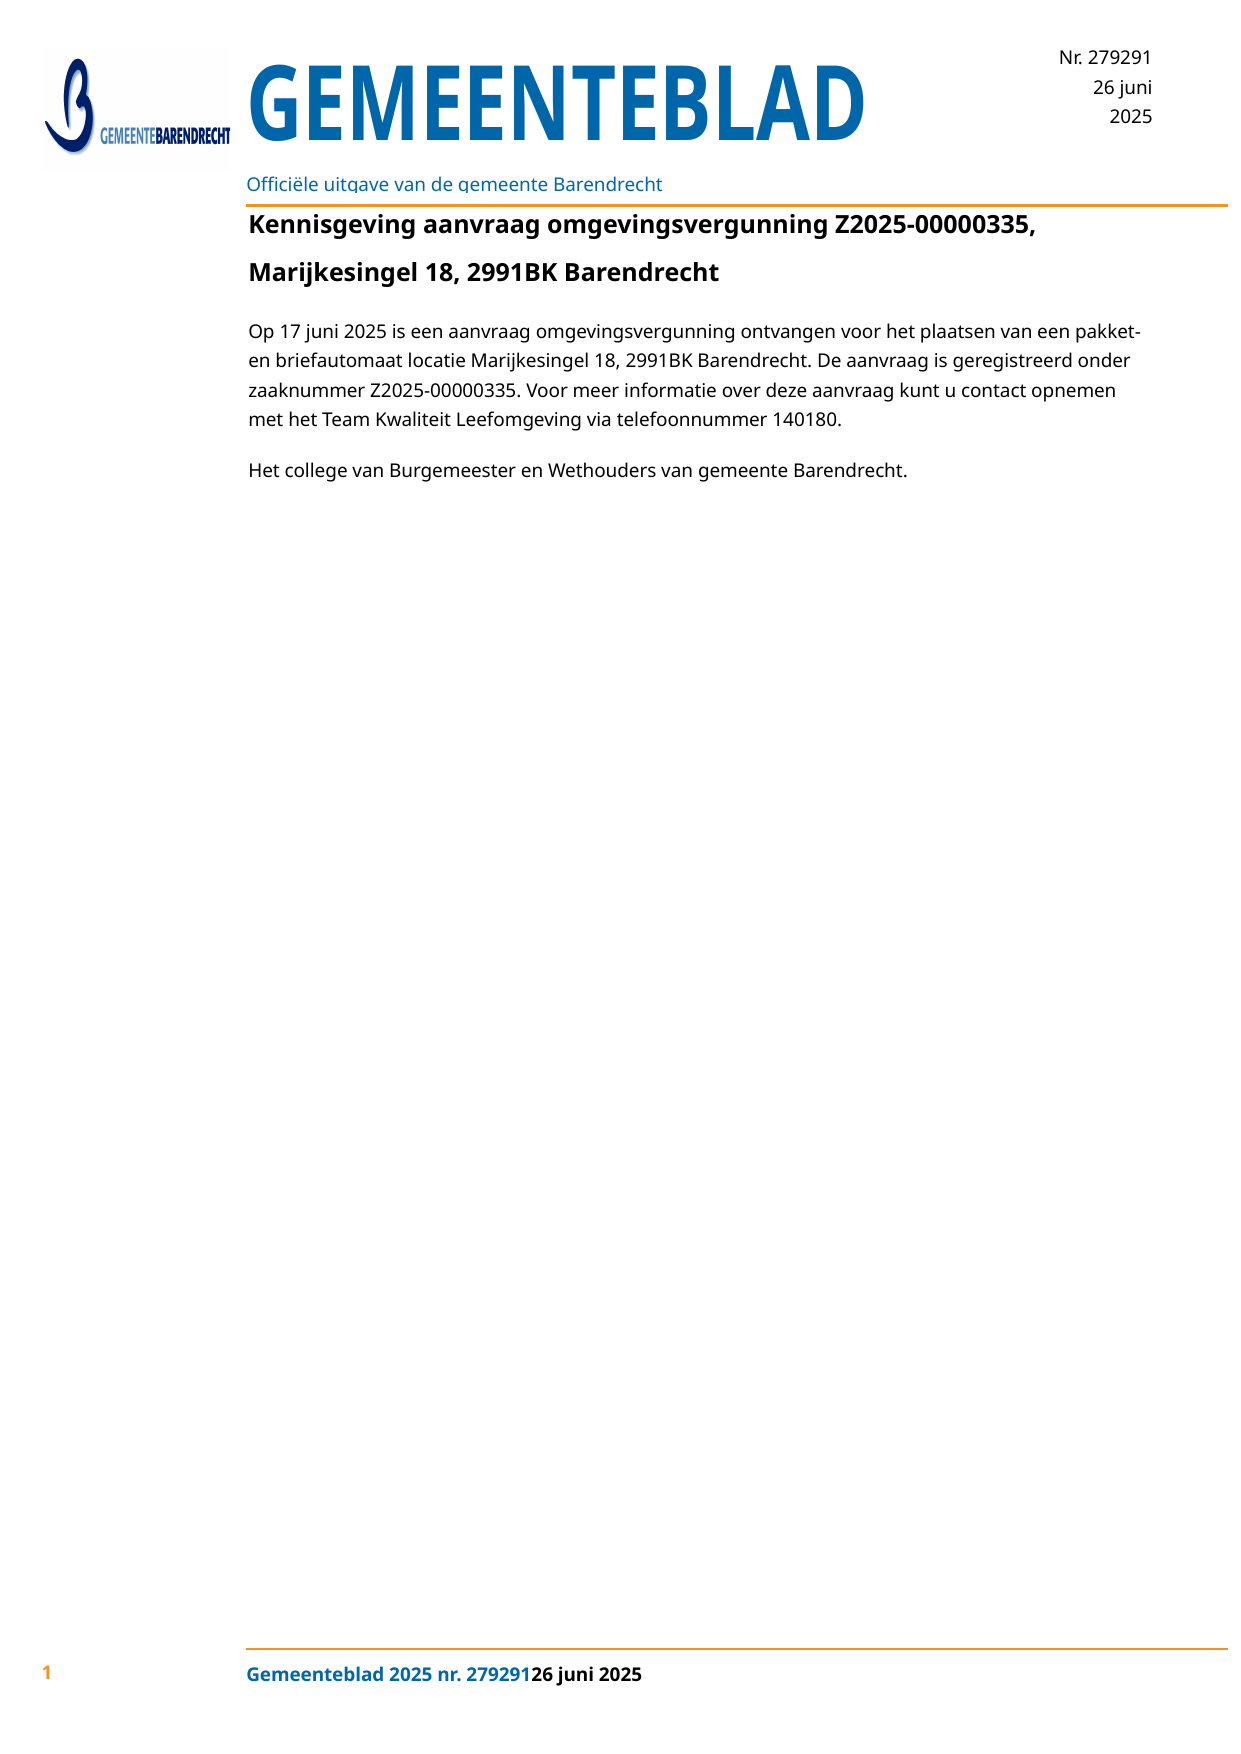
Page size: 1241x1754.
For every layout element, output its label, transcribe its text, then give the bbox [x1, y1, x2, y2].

picture [41, 47, 231, 172]
text Op 17 juni 2025 is een aanvraag omgevingsvergunning ontvangen voor het plaatsen van een pakket- en briefautomaat locatie Marijkesingel 18, 2991BK Barendrecht. De aanvraag is geregistreerd onder zaaknummer Z2025-00000335. Voor meer informatie over deze aanvraag kunt u contact opnemen met het Team Kwaliteit Leefomgeving via telefoonnummer 140180. [248, 318, 1152, 432]
text Kennisgeving aanvraag omgevingsvergunning Z2025-00000335, Marijkesingel 18, 2991BK Barendrecht [248, 207, 1152, 288]
text Het college van Burgemeester en Wethouders van gemeente Barendrecht. [248, 457, 1152, 483]
